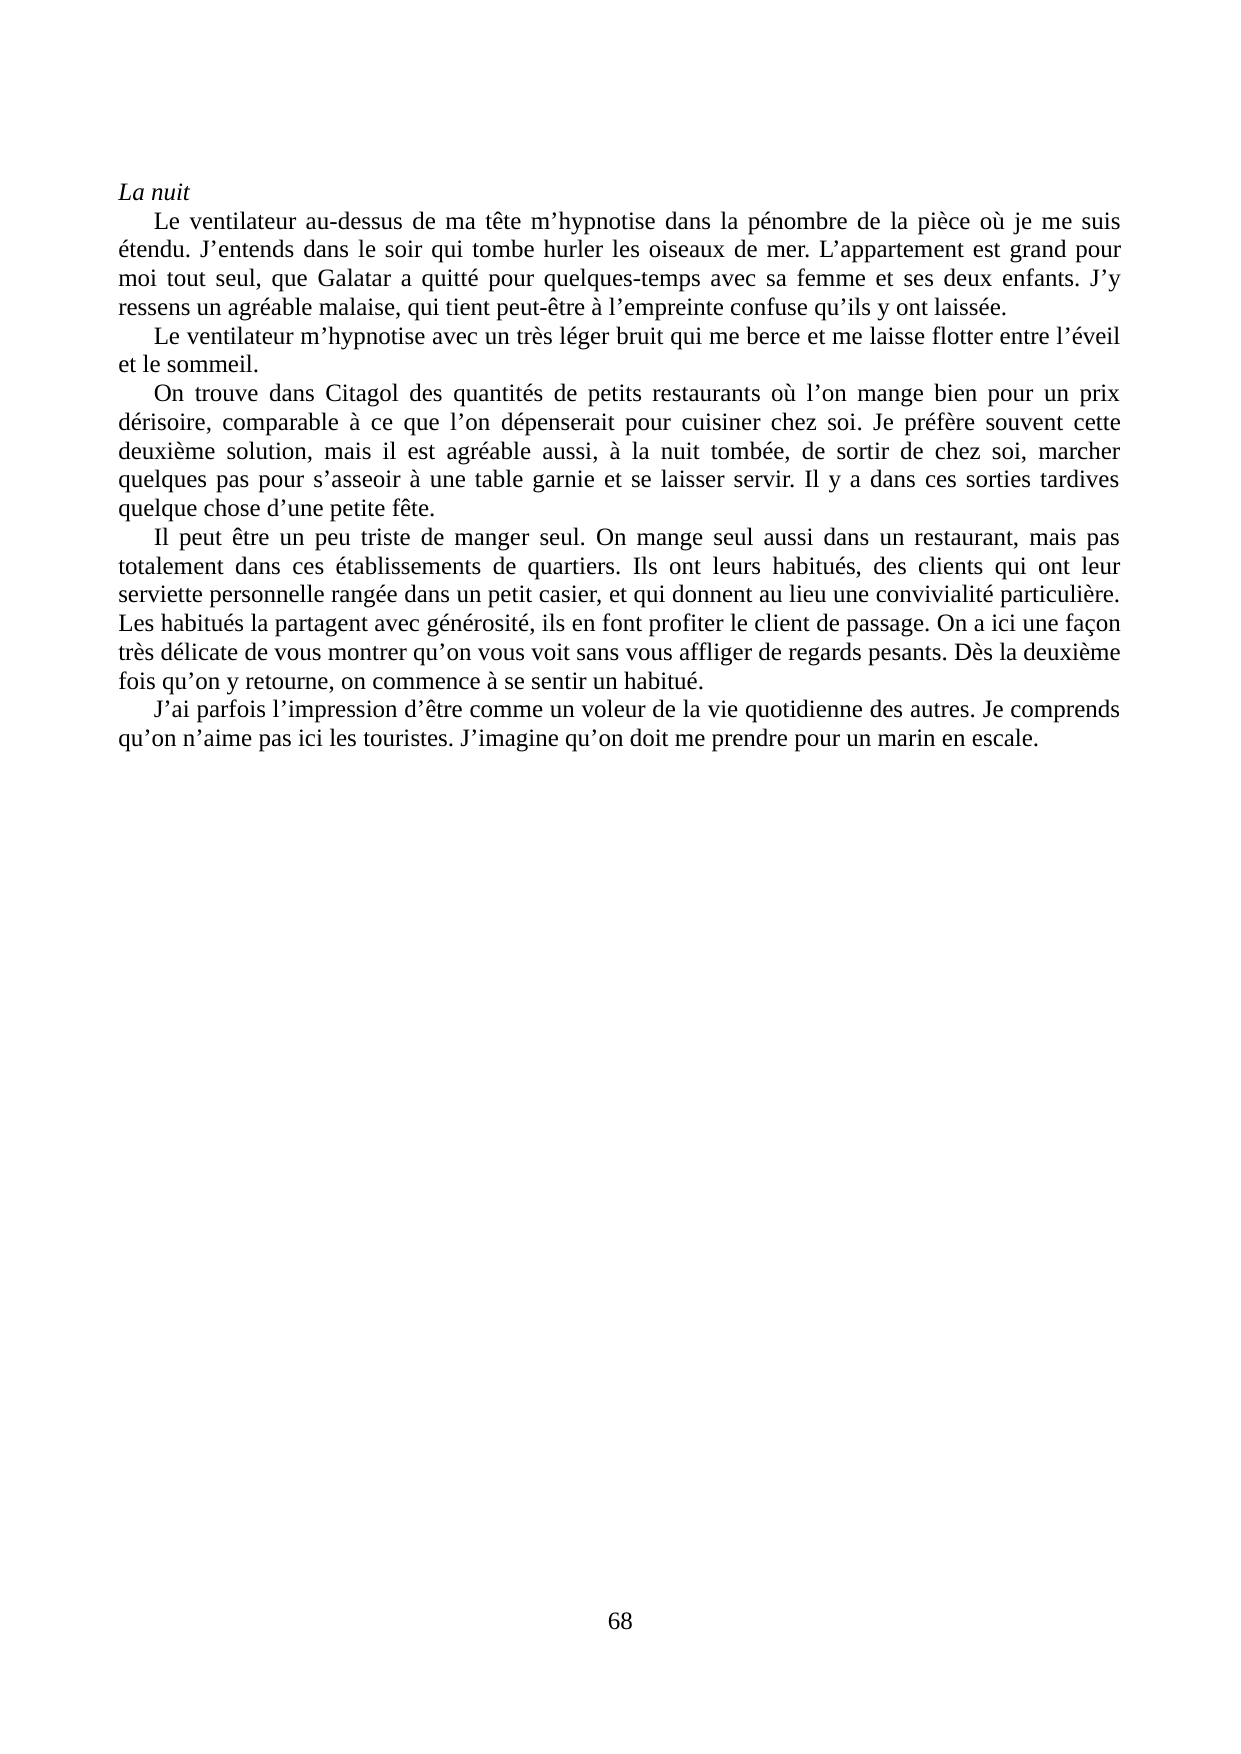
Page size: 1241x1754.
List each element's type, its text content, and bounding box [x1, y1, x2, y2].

text Le ventilateur au-dessus de ma tête m’hypnotise dans la pénombre de la pièce où je me suis étendu. J’entends dans le soir qui tombe hurler les oiseaux de mer. L’appartement est grand pour moi tout seul, que Galatar a quitté pour quelques-temps avec sa femme et ses deux enfants. J’y ressens un agréable malaise, qui tient peut-être à l’empreinte confuse qu’ils y ont laissée. [118, 206, 1122, 321]
text Il peut être un peu triste de manger seul. On mange seul aussi dans un restaurant, mais pas totalement dans ces établissements de quartiers. Ils ont leurs habitués, des clients qui ont leur serviette personnelle rangée dans un petit casier, et qui donnent au lieu une convivialité particulière. Les habitués la partagent avec générosité, ils en font profiter le client de passage. On a ici une façon très délicate de vous montrer qu’on vous voit sans vous affliger de regards pesants. Dès la deuxième fois qu’on y retourne, on commence à se sentir un habitué. [118, 522, 1122, 694]
subtitle La nuit [118, 177, 1122, 206]
text J’ai parfois l’impression d’être comme un voleur de la vie quotidienne des autres. Je comprends qu’on n’aime pas ici les touristes. J’imagine qu’on doit me prendre pour un marin en escale. [118, 694, 1122, 752]
text Le ventilateur m’hypnotise avec un très léger bruit qui me berce et me laisse flotter entre l’éveil et le sommeil. [118, 321, 1122, 378]
text On trouve dans Citagol des quantités de petits restaurants où l’on mange bien pour un prix dérisoire, comparable à ce que l’on dépenserait pour cuisiner chez soi. Je préfère souvent cette deuxième solution, mais il est agréable aussi, à la nuit tombée, de sortir de chez soi, marcher quelques pas pour s’asseoir à une table garnie et se laisser servir. Il y a dans ces sorties tardives quelque chose d’une petite fête. [118, 378, 1122, 522]
